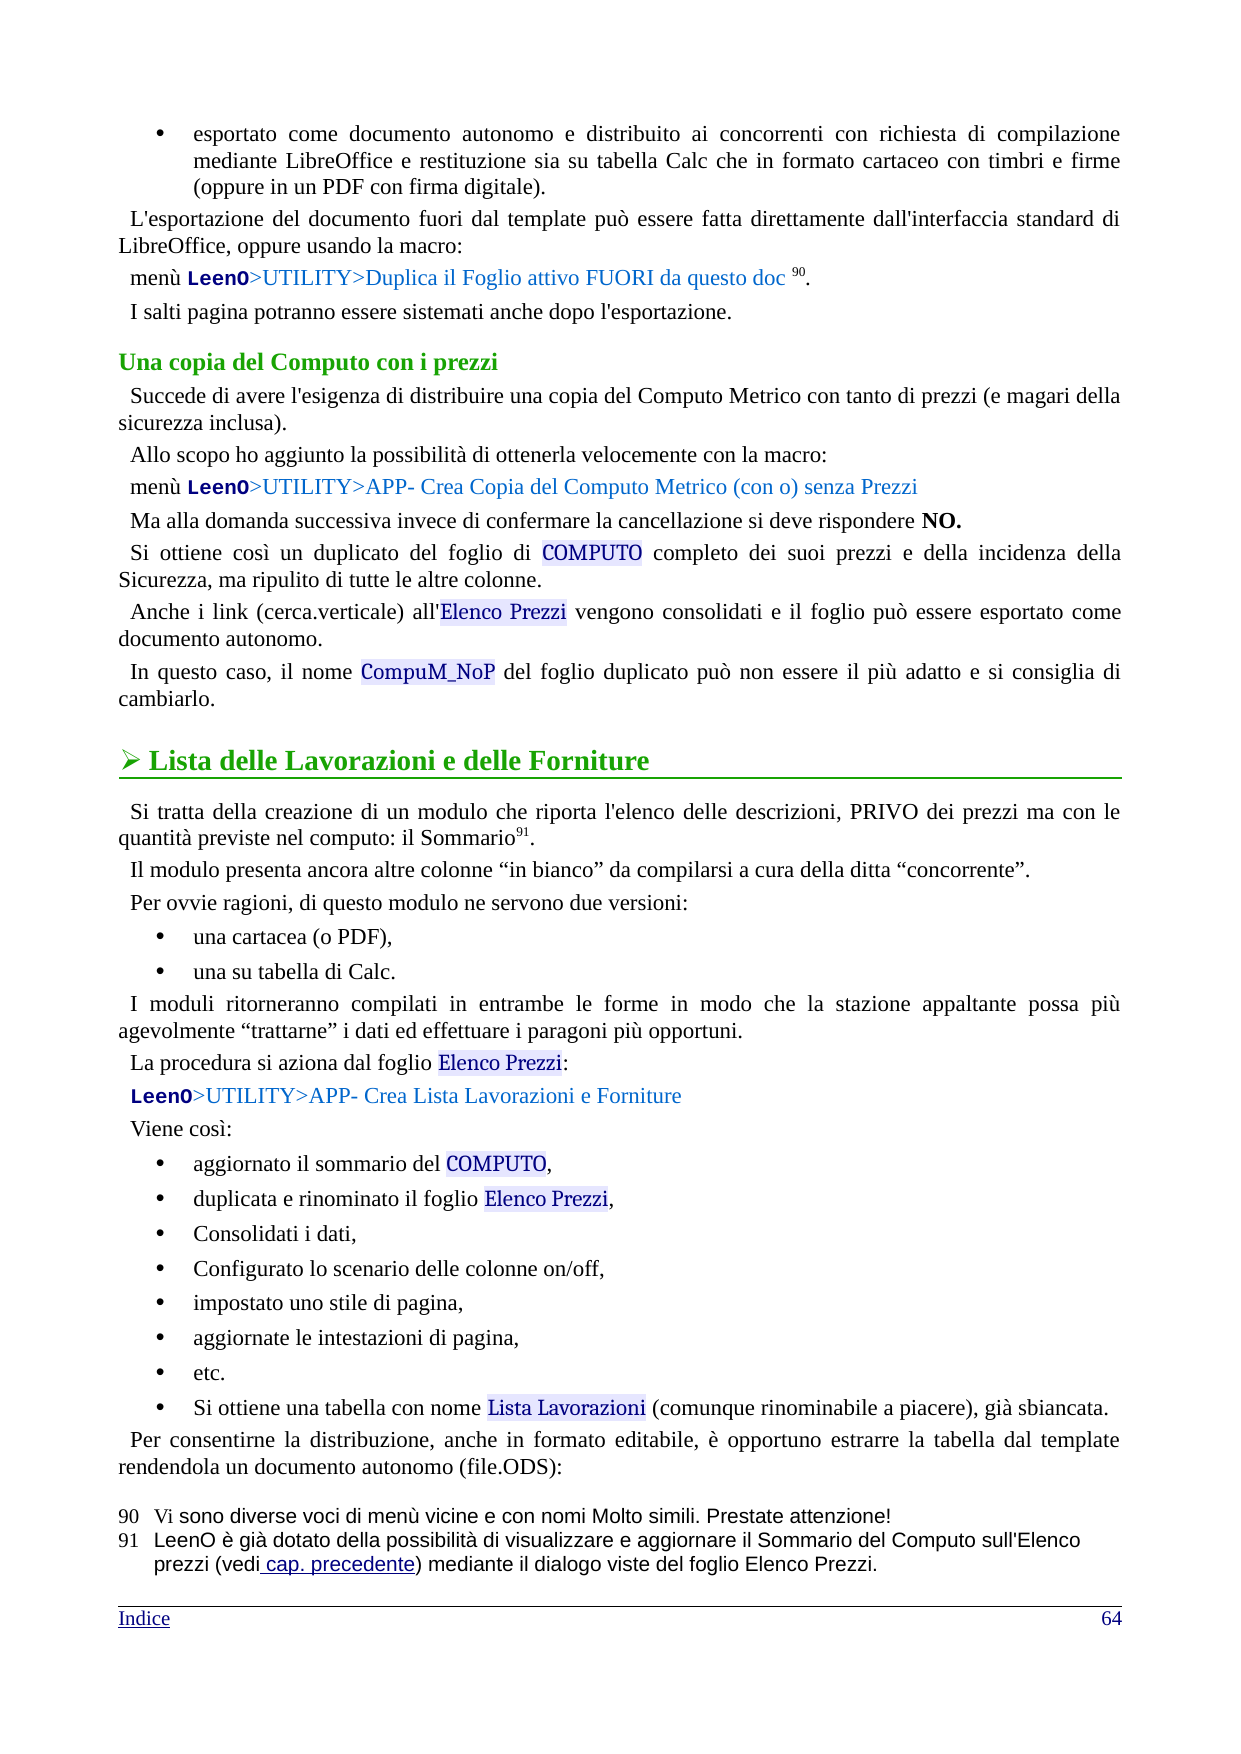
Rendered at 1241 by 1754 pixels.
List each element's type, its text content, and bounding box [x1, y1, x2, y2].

list aggiornato il sommario del COMPUTO, [156, 1148, 1122, 1177]
text menù LeenO>UTILITY>Duplica il Foglio attivo FUORI da questo doc . [118, 264, 1122, 292]
text LeenO>UTILITY>APP- Crea Lista Lavorazioni e Forniture [118, 1082, 1122, 1109]
text L'esportazione del documento fuori dal template può essere fatta direttamente dall'interfaccia standard di LibreOffice, oppure usando la macro: [118, 206, 1122, 258]
subtitle Lista delle Lavorazioni e delle Forniture [119, 743, 1122, 777]
text Il modulo presenta ancora altre colonne “in bianco” da compilarsi a cura della ditta “concorrente”. [118, 856, 1122, 883]
text Ma alla domanda successiva invece di confermare la cancellazione si deve rispondere NO. [118, 507, 1122, 533]
list esportato come documento autonomo e distribuito ai concorrenti con richiesta di compilazione mediante LibreOffice e restituzione sia su tabella Calc che in formato cartaceo con timbri e firme (oppure in un PDF con firma digitale). [156, 118, 1122, 199]
list Si ottiene una tabella con nome Lista Lavorazioni (comunque rinominabile a piacere), già sbiancata. [156, 1391, 1122, 1421]
list etc. [156, 1357, 1122, 1386]
list Consolidati i dati, [156, 1218, 1122, 1247]
text Anche i link (cerca.verticale) all'Elenco Prezzi vengono consolidati e il foglio può essere esportato come documento autonomo. [118, 598, 1122, 652]
list duplicata e rinominato il foglio Elenco Prezzi, [156, 1183, 1122, 1212]
list aggiornate le intestazioni di pagina, [156, 1322, 1122, 1351]
text menù LeenO>UTILITY>APP- Crea Copia del Computo Metrico (con o) senza Prezzi [118, 473, 1122, 501]
text Viene così: [118, 1116, 1122, 1142]
list impostato uno stile di pagina, [156, 1287, 1122, 1316]
text Per consentirne la distribuzione, anche in formato editabile, è opportuno estrarre la tabella dal template rendendola un documento autonomo (file.ODS): [118, 1427, 1122, 1479]
text Allo scopo ho aggiunto la possibilità di ottenerla velocemente con la macro: [118, 441, 1122, 467]
text LeenO è già dotato della possibilità di visualizzare e aggiornare il Sommario del Computo sull'Elenco prezzi (vedi cap. precedente) mediante il dialogo viste del foglio Elenco Prezzi. [118, 1528, 1122, 1576]
text I moduli ritorneranno compilati in entrambe le forme in modo che la stazione appaltante possa più agevolmente “trattarne” i dati ed effettuare i paragoni più opportuni. [118, 990, 1122, 1043]
text I salti pagina potranno essere sistemati anche dopo l'esportazione. [118, 298, 1122, 324]
subtitle Una copia del Computo con i prezzi [118, 347, 1122, 376]
text Si tratta della creazione di un modulo che riporta l'elenco delle descrizioni, PRIVO dei prezzi ma con le quantità previste nel computo: il Sommario. [118, 798, 1122, 850]
text Si ottiene così un duplicato del foglio di COMPUTO completo dei suoi prezzi e della incidenza della Sicurezza, ma ripulito di tutte le altre colonne. [118, 539, 1122, 592]
text In questo caso, il nome CompuM_NoP del foglio duplicato può non essere il più adatto e si consiglia di cambiarlo. [118, 658, 1122, 711]
text Succede di avere l'esigenza di distribuire una copia del Computo Metrico con tanto di prezzi (e magari della sicurezza inclusa). [118, 382, 1122, 435]
list Configurato lo scenario delle colonne on/off, [156, 1253, 1122, 1281]
text Vi sono diverse voci di menù vicine e con nomi Molto simili. Prestate attenzione! [118, 1504, 1122, 1528]
text Per ovvie ragioni, di questo modulo ne servono due versioni: [118, 889, 1122, 915]
list una cartacea (o PDF), [156, 921, 1122, 950]
text La procedura si aziona dal foglio Elenco Prezzi: [118, 1049, 1122, 1076]
list una su tabella di Calc. [156, 956, 1122, 984]
